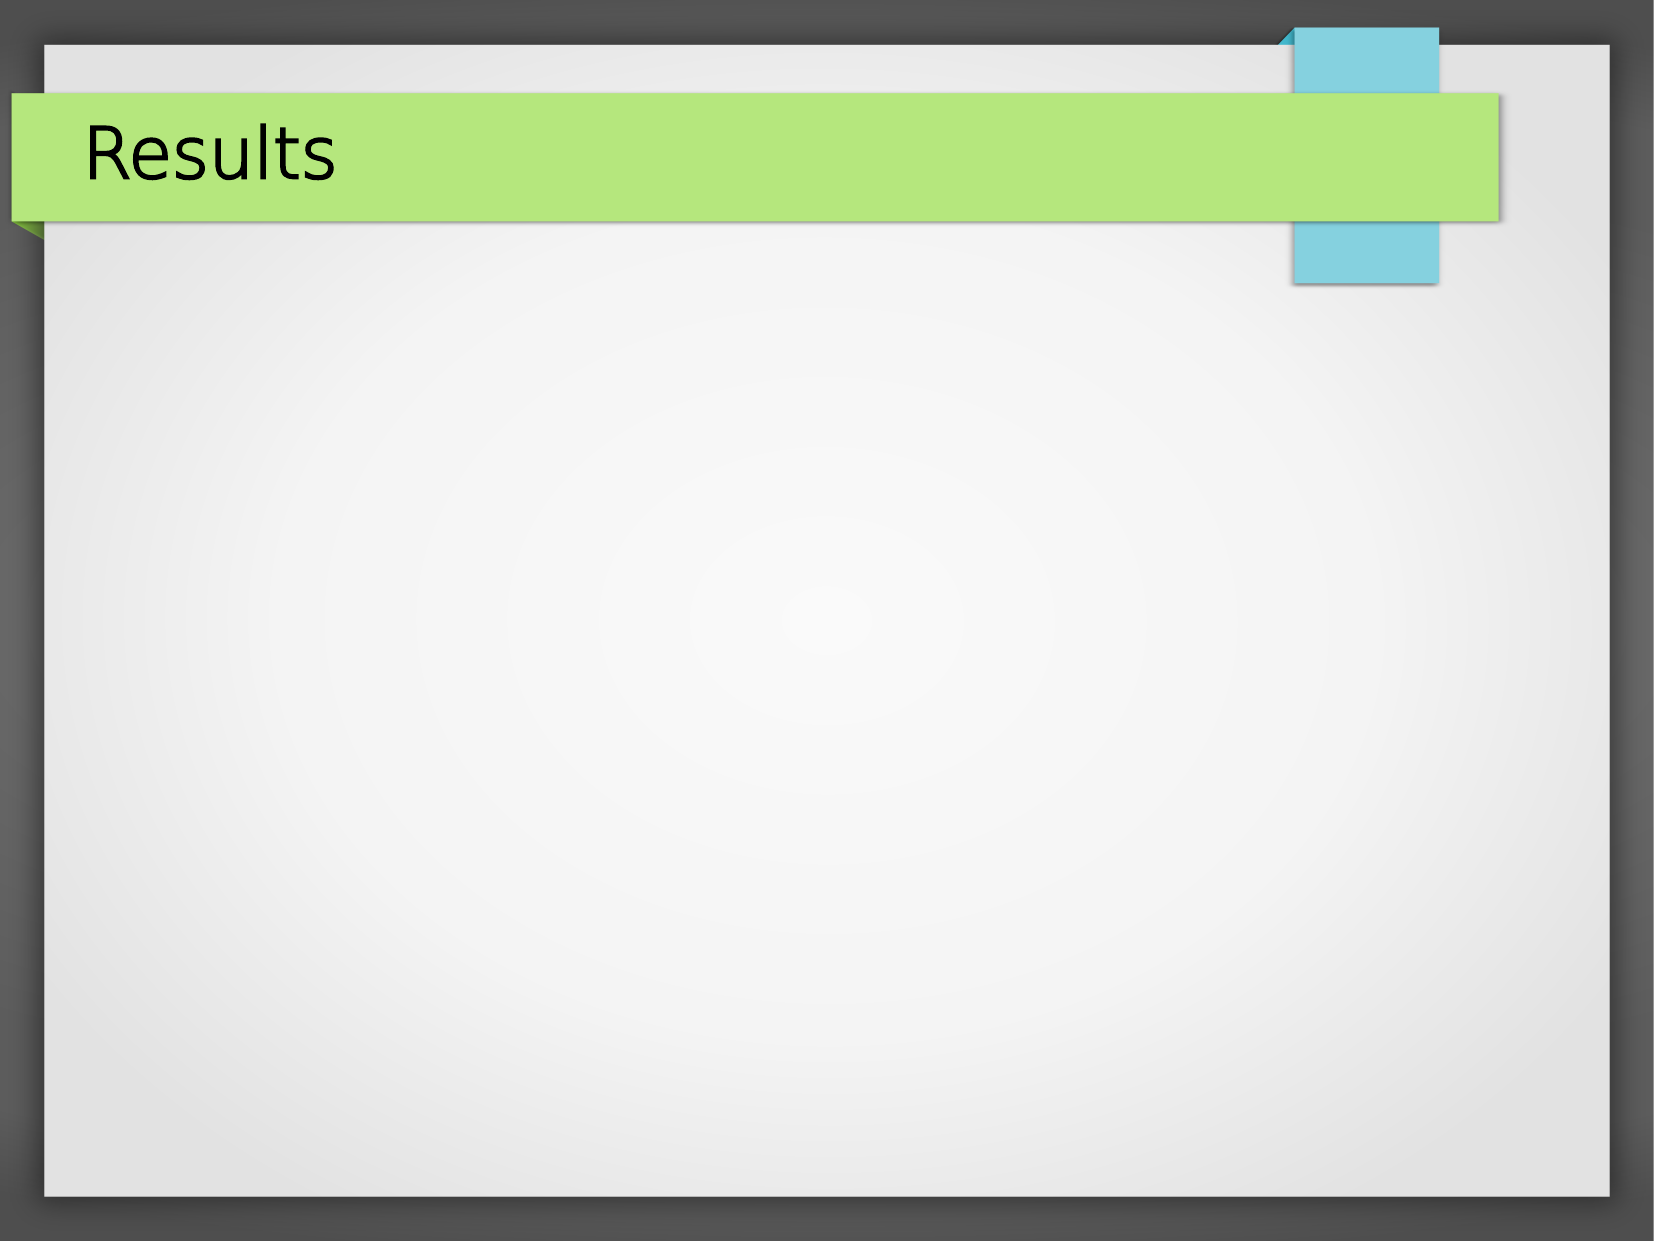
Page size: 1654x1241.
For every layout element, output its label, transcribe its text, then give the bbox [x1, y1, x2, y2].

picture [0, 0, 1654, 1241]
title Results [82, 94, 1264, 213]
